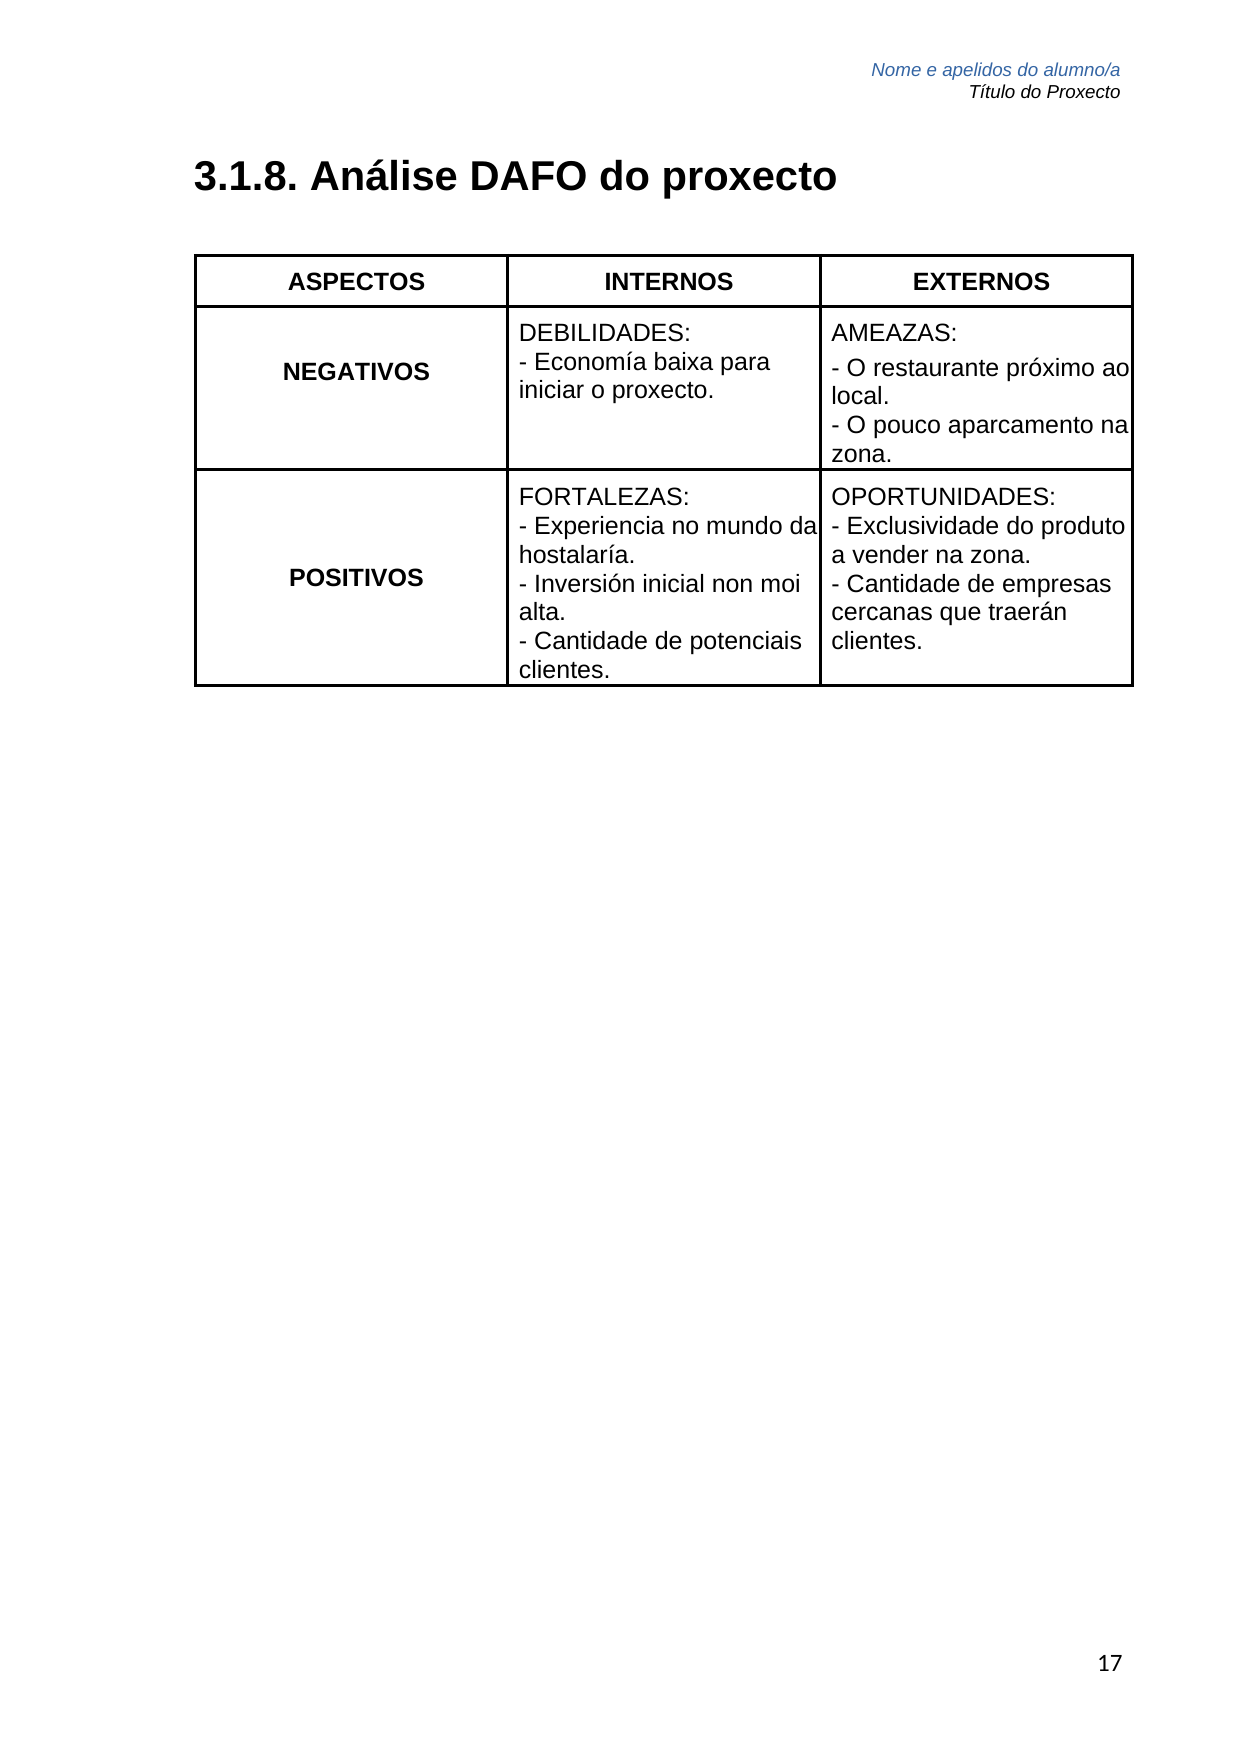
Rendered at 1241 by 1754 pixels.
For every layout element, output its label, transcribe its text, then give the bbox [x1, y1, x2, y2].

table_cell FORTALEZAS: - Experiencia no mundo da hostalaría. - Inversión inicial non moi alta. - Cantidade de potenciais clientes. [509, 471, 819, 684]
table_header ASPECTOS [197, 257, 506, 304]
table_header EXTERNOS [822, 257, 1131, 304]
table_cell DEBILIDADES: - Economía baixa para iniciar o proxecto. [509, 308, 819, 467]
table_cell NEGATIVOS [197, 308, 506, 467]
table_cell POSITIVOS [197, 471, 506, 684]
table_header INTERNOS [509, 257, 819, 304]
table_cell OPORTUNIDADES: - Exclusividade do produto a vender na zona. - Cantidade de empresas cercanas que traerán clientes. [822, 471, 1131, 684]
text 3.1.8. Análise DAFO do proxecto [194, 152, 1122, 199]
table_cell AMEAZAS: - O restaurante próximo ao local. - O pouco aparcamento na zona. [822, 308, 1131, 467]
